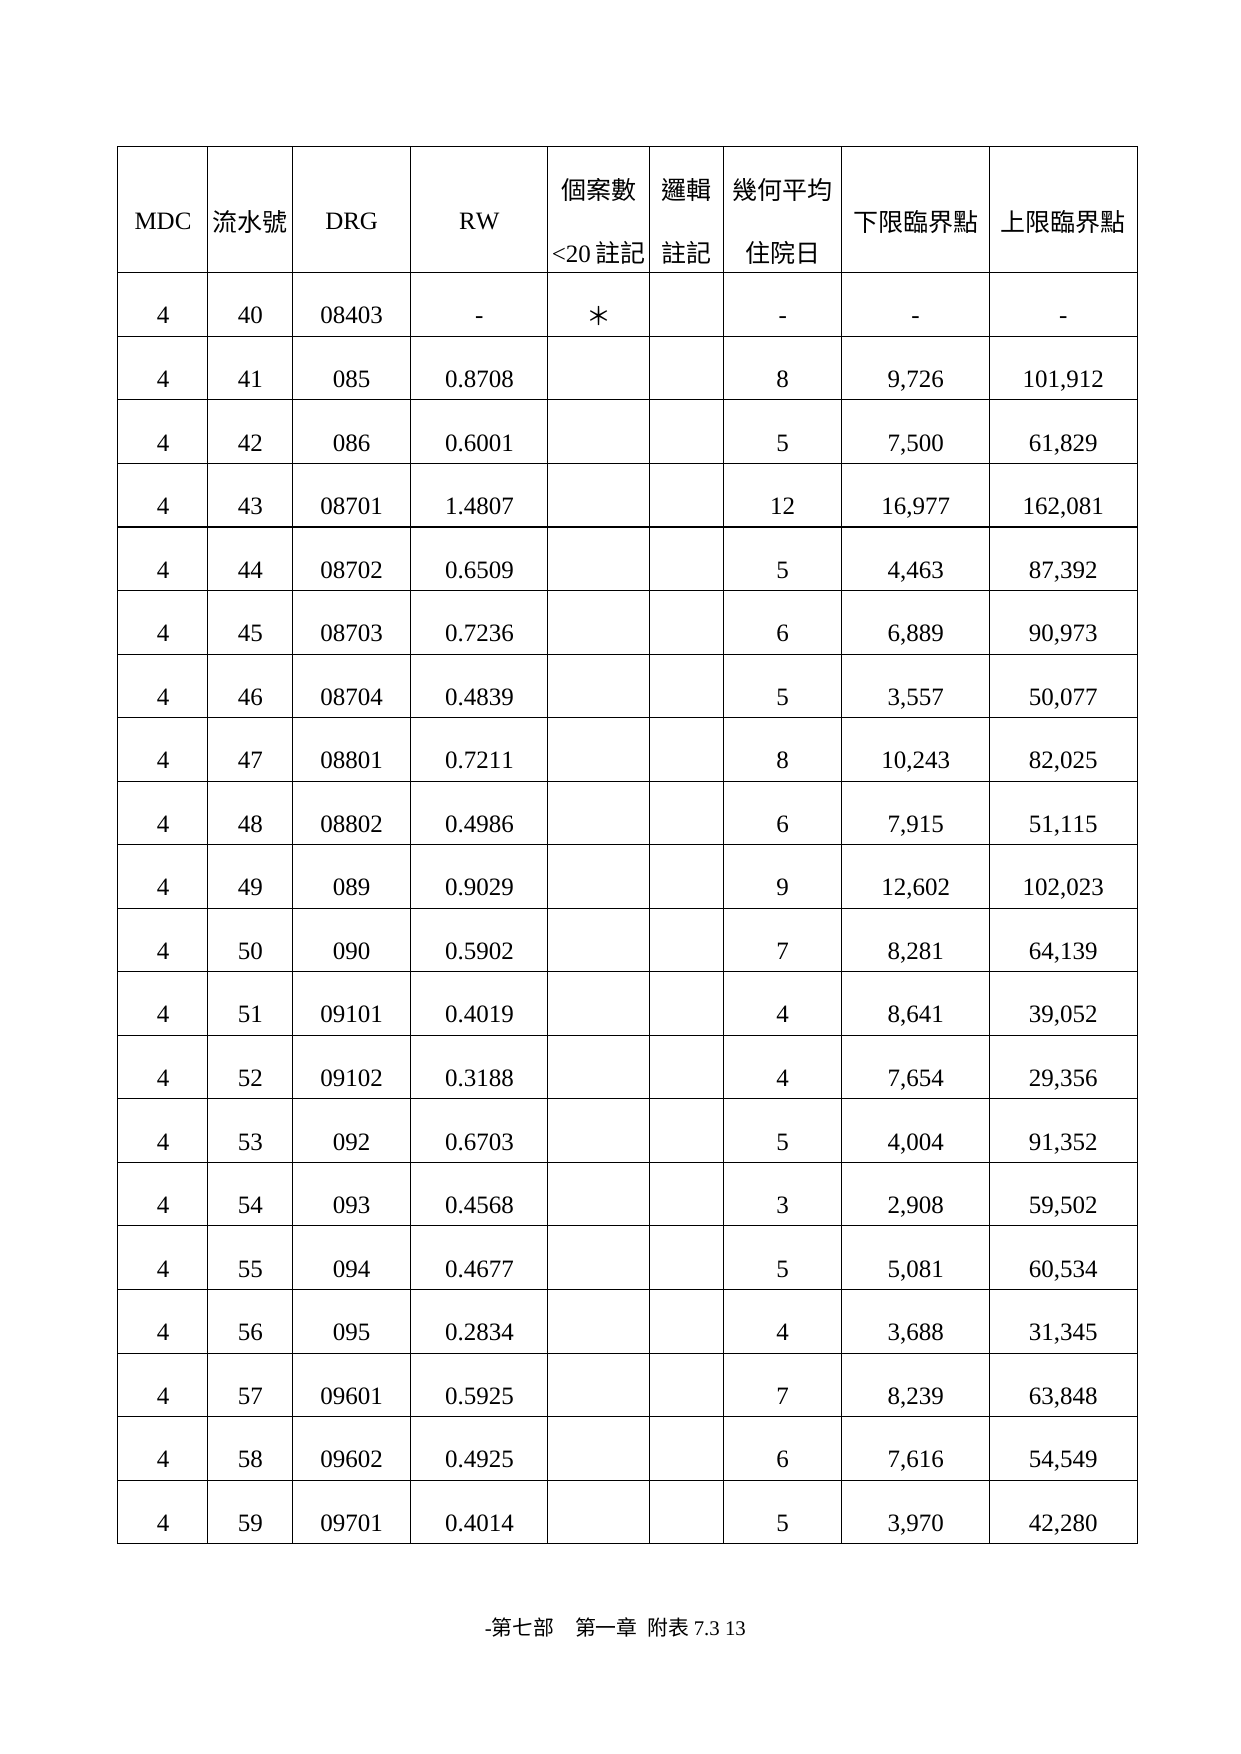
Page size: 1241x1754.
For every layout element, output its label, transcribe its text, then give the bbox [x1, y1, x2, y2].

table_cell [650, 1226, 723, 1289]
table_cell 10,243 [842, 718, 989, 781]
table_cell 08703 [293, 591, 410, 653]
table_cell 0.2834 [411, 1290, 547, 1352]
table_cell 12 [724, 464, 841, 526]
table_cell 5 [724, 655, 841, 717]
table_cell 0.6509 [411, 528, 547, 590]
table_header MDC [118, 147, 207, 272]
table_cell [548, 591, 649, 653]
table_cell 5 [724, 1226, 841, 1289]
table_cell 43 [208, 464, 292, 526]
table_cell [650, 718, 723, 781]
table_cell 59 [208, 1481, 292, 1543]
table_cell 4 [118, 528, 207, 590]
table_cell 0.5902 [411, 909, 547, 971]
table_header 上限臨界點 [990, 147, 1137, 272]
table_cell 63,848 [990, 1354, 1137, 1416]
table_cell 6,889 [842, 591, 989, 653]
table_cell [548, 400, 649, 463]
table_cell 0.8708 [411, 337, 547, 399]
table_cell [650, 337, 723, 399]
table_cell 4 [118, 1163, 207, 1225]
table_cell 4 [118, 718, 207, 781]
table_cell 7 [724, 1354, 841, 1416]
table_cell 39,052 [990, 972, 1137, 1035]
table_cell 101,912 [990, 337, 1137, 399]
table_cell 08801 [293, 718, 410, 781]
table_cell 56 [208, 1290, 292, 1352]
table_header 幾何平均 住院日 [724, 147, 841, 272]
table_cell 87,392 [990, 528, 1137, 590]
table_cell 09101 [293, 972, 410, 1035]
table_cell 5 [724, 1481, 841, 1543]
table_cell 46 [208, 655, 292, 717]
table_cell 7,500 [842, 400, 989, 463]
table_cell [650, 1099, 723, 1162]
table_cell 8 [724, 337, 841, 399]
table_cell 12,602 [842, 845, 989, 908]
table_cell [650, 1036, 723, 1098]
table_cell [650, 1354, 723, 1416]
table_cell 52 [208, 1036, 292, 1098]
table_cell 41 [208, 337, 292, 399]
table_cell 08701 [293, 464, 410, 526]
table_cell [548, 1099, 649, 1162]
table_cell - [842, 273, 989, 336]
table_cell 58 [208, 1417, 292, 1479]
table_cell 60,534 [990, 1226, 1137, 1289]
table_cell 086 [293, 400, 410, 463]
table_cell 090 [293, 909, 410, 971]
table_cell 09601 [293, 1354, 410, 1416]
table_header 個案數<20註記 [548, 147, 649, 272]
table_cell 54,549 [990, 1417, 1137, 1479]
table_cell 51,115 [990, 782, 1137, 844]
table_cell 102,023 [990, 845, 1137, 908]
table_cell 8 [724, 718, 841, 781]
table_cell 91,352 [990, 1099, 1137, 1162]
table_cell [650, 655, 723, 717]
table_header RW [411, 147, 547, 272]
table_cell [548, 909, 649, 971]
table_cell 9 [724, 845, 841, 908]
table_cell 50,077 [990, 655, 1137, 717]
table_cell 0.4568 [411, 1163, 547, 1225]
table_cell 42 [208, 400, 292, 463]
table_cell 4 [724, 972, 841, 1035]
table_cell 57 [208, 1354, 292, 1416]
table_cell 09102 [293, 1036, 410, 1098]
table_cell 48 [208, 782, 292, 844]
table_cell 5 [724, 528, 841, 590]
table_cell 0.4019 [411, 972, 547, 1035]
table_cell 5 [724, 1099, 841, 1162]
table_cell 3,557 [842, 655, 989, 717]
table_cell 4,004 [842, 1099, 989, 1162]
table_cell 7,915 [842, 782, 989, 844]
table_cell 4 [118, 1481, 207, 1543]
table_cell 16,977 [842, 464, 989, 526]
table_cell 08704 [293, 655, 410, 717]
table_cell [650, 1417, 723, 1479]
table_cell 4 [724, 1290, 841, 1352]
table_cell 5,081 [842, 1226, 989, 1289]
table_cell 4 [118, 273, 207, 336]
table_cell 61,829 [990, 400, 1137, 463]
table_cell ＊ [548, 273, 649, 336]
table_cell [650, 972, 723, 1035]
table_cell 0.3188 [411, 1036, 547, 1098]
table_cell [650, 591, 723, 653]
table_cell 55 [208, 1226, 292, 1289]
table_header 流水號 [208, 147, 292, 272]
table_cell [650, 845, 723, 908]
table_cell 6 [724, 1417, 841, 1479]
table_cell 08403 [293, 273, 410, 336]
table_header DRG [293, 147, 410, 272]
table_cell 4 [724, 1036, 841, 1098]
table_cell [548, 1354, 649, 1416]
table_cell 53 [208, 1099, 292, 1162]
table_cell 095 [293, 1290, 410, 1352]
table_cell 6 [724, 782, 841, 844]
table_cell 40 [208, 273, 292, 336]
table_cell 0.4925 [411, 1417, 547, 1479]
table_cell 4 [118, 1226, 207, 1289]
table_cell 0.7236 [411, 591, 547, 653]
table_cell 0.4839 [411, 655, 547, 717]
table_cell 4 [118, 972, 207, 1035]
table_header 下限臨界點 [842, 147, 989, 272]
table_cell 54 [208, 1163, 292, 1225]
table_cell 44 [208, 528, 292, 590]
table_cell 8,239 [842, 1354, 989, 1416]
table_cell - [990, 273, 1137, 336]
table_cell 31,345 [990, 1290, 1137, 1352]
table_cell 4 [118, 845, 207, 908]
table_cell 092 [293, 1099, 410, 1162]
table_cell 094 [293, 1226, 410, 1289]
table_cell [650, 400, 723, 463]
table_cell 0.6001 [411, 400, 547, 463]
table_cell 7,654 [842, 1036, 989, 1098]
table_cell 3,970 [842, 1481, 989, 1543]
table_cell [548, 337, 649, 399]
table_cell 3 [724, 1163, 841, 1225]
table_cell [548, 1226, 649, 1289]
table_cell 3,688 [842, 1290, 989, 1352]
table_cell 08702 [293, 528, 410, 590]
table_cell 08802 [293, 782, 410, 844]
table_cell [650, 1481, 723, 1543]
table_cell [548, 782, 649, 844]
table_cell [548, 1163, 649, 1225]
table_cell 8,641 [842, 972, 989, 1035]
table_cell 162,081 [990, 464, 1137, 526]
table_cell [650, 528, 723, 590]
table_cell 6 [724, 591, 841, 653]
table_cell 4 [118, 909, 207, 971]
table_cell [650, 1290, 723, 1352]
table_cell - [724, 273, 841, 336]
table_cell 49 [208, 845, 292, 908]
table_cell 47 [208, 718, 292, 781]
table_cell [548, 718, 649, 781]
table_cell 9,726 [842, 337, 989, 399]
table_cell [548, 1036, 649, 1098]
table_cell 7,616 [842, 1417, 989, 1479]
table_cell [650, 909, 723, 971]
table_cell 4 [118, 1354, 207, 1416]
table_cell [548, 972, 649, 1035]
table_cell 0.4677 [411, 1226, 547, 1289]
table_cell [650, 1163, 723, 1225]
table_cell 0.4986 [411, 782, 547, 844]
table_cell [548, 1481, 649, 1543]
table_cell 29,356 [990, 1036, 1137, 1098]
table_cell 4 [118, 655, 207, 717]
table_cell 09701 [293, 1481, 410, 1543]
table_cell - [411, 273, 547, 336]
table_cell 4 [118, 591, 207, 653]
table_cell [650, 464, 723, 526]
table_cell 4 [118, 1417, 207, 1479]
table_cell 1.4807 [411, 464, 547, 526]
table_cell [650, 782, 723, 844]
table_cell 4,463 [842, 528, 989, 590]
table_cell 0.7211 [411, 718, 547, 781]
table_cell 4 [118, 464, 207, 526]
table_cell 45 [208, 591, 292, 653]
table_cell 8,281 [842, 909, 989, 971]
table_cell 093 [293, 1163, 410, 1225]
table_cell 82,025 [990, 718, 1137, 781]
table_cell 4 [118, 1290, 207, 1352]
table_cell 089 [293, 845, 410, 908]
table_cell 4 [118, 782, 207, 844]
table_cell [548, 655, 649, 717]
table_cell 4 [118, 1036, 207, 1098]
table_cell [548, 464, 649, 526]
table_cell [548, 1290, 649, 1352]
table_cell 09602 [293, 1417, 410, 1479]
table_cell 0.5925 [411, 1354, 547, 1416]
table_cell 4 [118, 1099, 207, 1162]
table_cell [548, 1417, 649, 1479]
table_cell [548, 845, 649, 908]
table_cell 0.6703 [411, 1099, 547, 1162]
table_cell 90,973 [990, 591, 1137, 653]
table_cell 64,139 [990, 909, 1137, 971]
table_cell 0.4014 [411, 1481, 547, 1543]
table_cell 0.9029 [411, 845, 547, 908]
table_cell 7 [724, 909, 841, 971]
table_cell 4 [118, 400, 207, 463]
table_cell 59,502 [990, 1163, 1137, 1225]
table_cell 5 [724, 400, 841, 463]
table_cell [650, 273, 723, 336]
table_cell [548, 528, 649, 590]
table_cell 51 [208, 972, 292, 1035]
table_cell 2,908 [842, 1163, 989, 1225]
table_cell 42,280 [990, 1481, 1137, 1543]
table_cell 4 [118, 337, 207, 399]
table_header 邏輯 註記 [650, 147, 723, 272]
table_cell 50 [208, 909, 292, 971]
table_cell 085 [293, 337, 410, 399]
